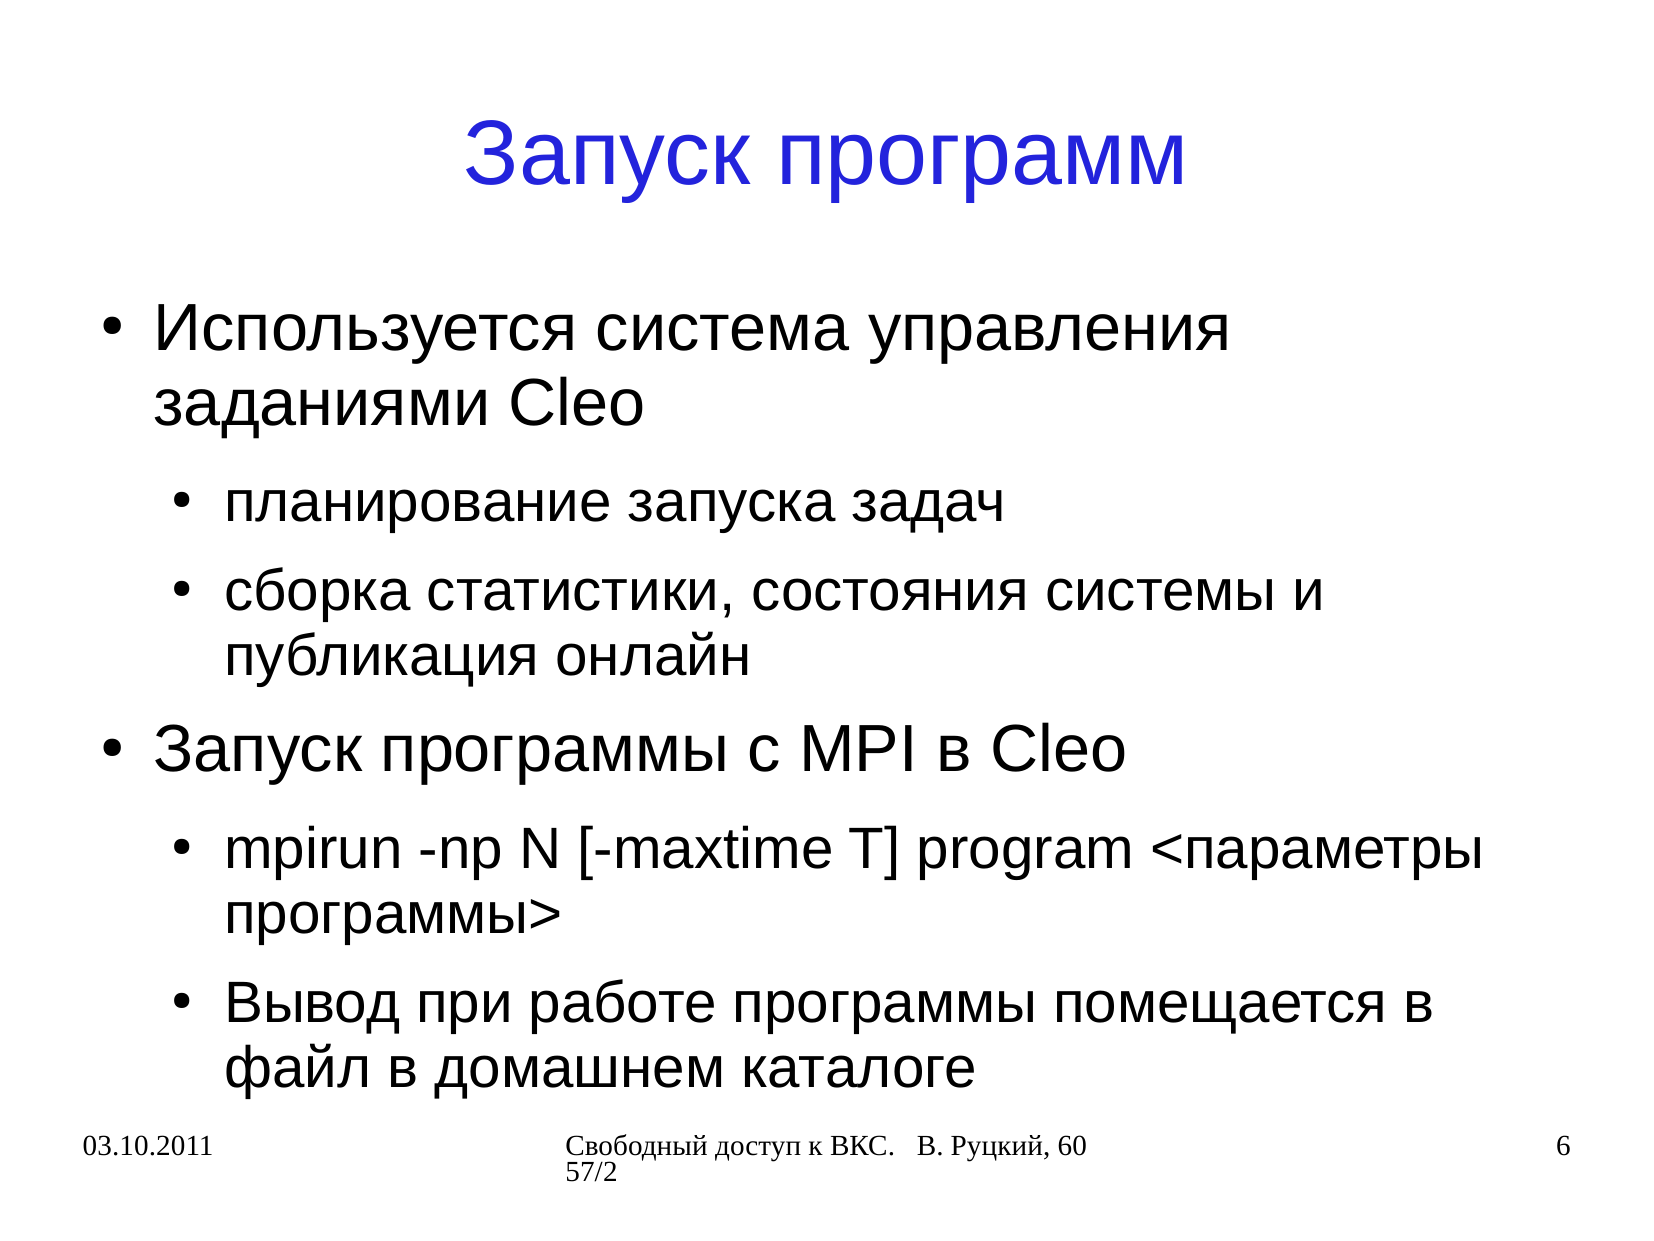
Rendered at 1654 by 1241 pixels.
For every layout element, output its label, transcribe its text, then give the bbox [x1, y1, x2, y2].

list Используется система управления заданиями Cleo планирование запуска задач сборка статистики, состояния системы и публикация онлайн Запуск программы с MPI в Cleo mpirun -np N [-maxtime T] program <параметры программы> Вывод при работе программы помещается в файл в домашнем каталоге [82, 290, 1571, 1109]
title Запуск программ [82, 49, 1571, 257]
